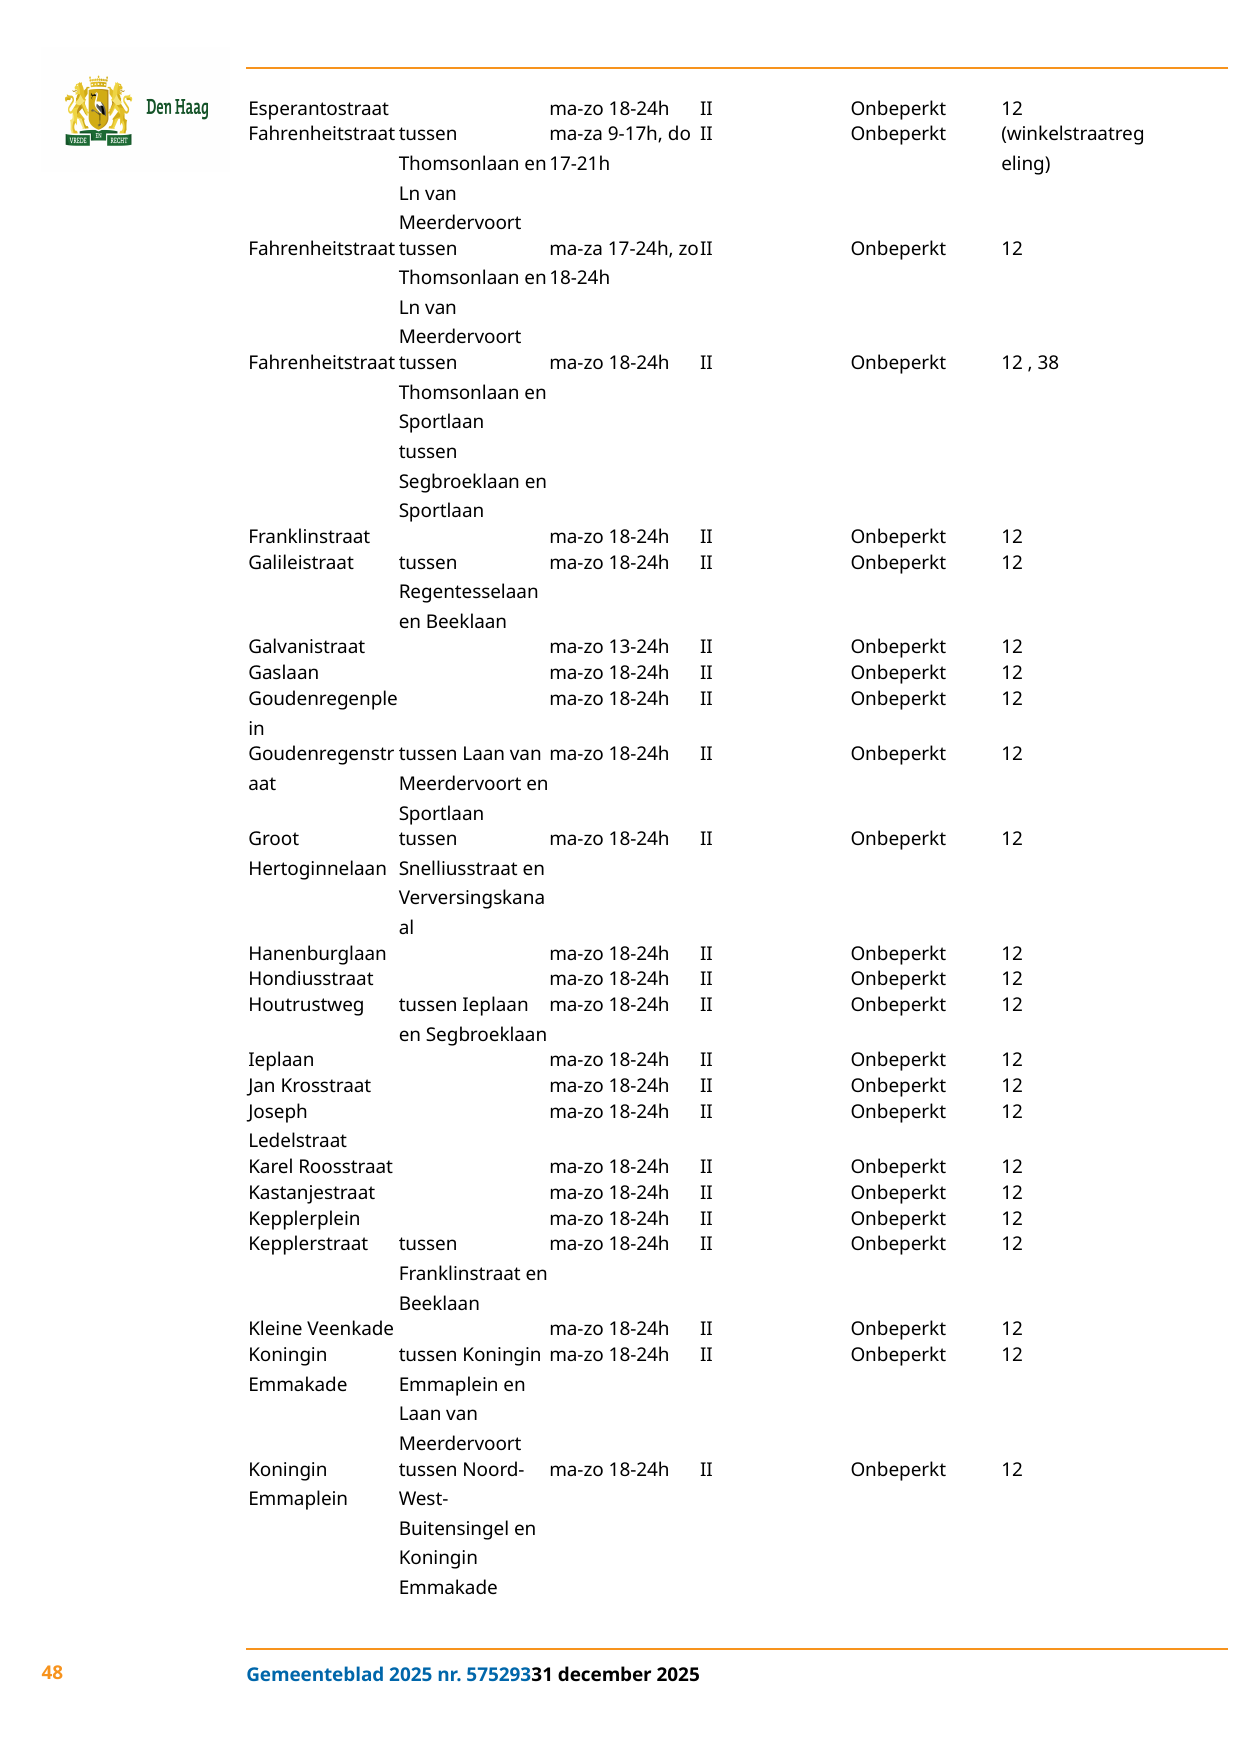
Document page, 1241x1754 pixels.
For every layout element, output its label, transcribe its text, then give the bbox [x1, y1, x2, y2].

table_cell ma-zo 18-24h [549, 966, 700, 991]
table_cell II [700, 523, 850, 549]
table_cell II [700, 1047, 850, 1072]
table_cell ma-zo 13-24h [549, 634, 700, 659]
table_cell Onbeperkt [850, 660, 1001, 685]
table_cell [399, 966, 549, 991]
table_cell [399, 685, 549, 741]
table_cell 12 [1001, 1205, 1152, 1231]
table_cell Onbeperkt [850, 966, 1001, 991]
table_cell II [700, 940, 850, 966]
table_cell Joseph Ledelstraat [248, 1098, 398, 1153]
table_cell ma-zo 18-24h [549, 825, 700, 940]
table_cell Koningin Emmaplein [248, 1456, 398, 1600]
table_cell tussen Ieplaan en Segbroeklaan [399, 991, 549, 1047]
table_cell tussen Noord-West-Buitensingel en Koningin Emmakade [399, 1456, 549, 1600]
table_cell 12 [1001, 741, 1152, 825]
table_cell Esperantostraat [248, 95, 398, 121]
table_cell Goudenregenplein [248, 685, 398, 741]
table_cell ma-zo 18-24h [549, 95, 700, 121]
table_cell Onbeperkt [850, 1098, 1001, 1153]
table_cell [399, 95, 549, 121]
table_cell [399, 1316, 549, 1341]
table_cell [399, 1179, 549, 1205]
table_cell Onbeperkt [850, 95, 1001, 121]
table_cell 12 [1001, 1154, 1152, 1179]
table_cell 12 [1001, 235, 1152, 349]
table_cell 12 [1001, 1456, 1152, 1600]
table_cell II [700, 235, 850, 349]
table_cell II [700, 95, 850, 121]
table_cell tussen Koningin Emmaplein en Laan van Meerdervoort [399, 1341, 549, 1456]
table_cell II [700, 1154, 850, 1179]
table_cell Onbeperkt [850, 1154, 1001, 1179]
table_cell II [700, 741, 850, 825]
table_cell 12 [1001, 685, 1152, 741]
table_cell [399, 523, 549, 549]
table_cell ma-zo 18-24h [549, 1073, 700, 1098]
table_cell II [700, 350, 850, 523]
table_cell [399, 1154, 549, 1179]
table_cell [399, 1073, 549, 1098]
table_cell II [700, 685, 850, 741]
table_cell 12 [1001, 660, 1152, 685]
table_cell II [700, 1341, 850, 1456]
table_cell II [700, 121, 850, 235]
table_cell 12 [1001, 1231, 1152, 1316]
table_cell [399, 660, 549, 685]
table_cell 12 [1001, 825, 1152, 940]
table_cell II [700, 825, 850, 940]
table_cell ma-zo 18-24h [549, 1179, 700, 1205]
table_cell tussen Snelliusstraat en Verversingskanaal [399, 825, 549, 940]
table_cell ma-zo 18-24h [549, 1316, 700, 1341]
table_cell II [700, 1179, 850, 1205]
table_cell Houtrustweg [248, 991, 398, 1047]
table_cell ma-zo 18-24h [549, 1456, 700, 1600]
table_cell ma-zo 18-24h [549, 1205, 700, 1231]
table_cell [399, 634, 549, 659]
table_cell Franklinstraat [248, 523, 398, 549]
table_cell Onbeperkt [850, 235, 1001, 349]
table_cell Hanenburglaan [248, 940, 398, 966]
table_cell tussen Franklinstraat en Beeklaan [399, 1231, 549, 1316]
table_cell Onbeperkt [850, 1205, 1001, 1231]
table_cell Galvanistraat [248, 634, 398, 659]
table_cell Gaslaan [248, 660, 398, 685]
picture [41, 47, 231, 172]
table_cell 12 [1001, 634, 1152, 659]
table_cell ma-zo 18-24h [549, 549, 700, 634]
table_cell 12 [1001, 1341, 1152, 1456]
table_cell ma-zo 18-24h [549, 1154, 700, 1179]
table_cell ma-zo 18-24h [549, 940, 700, 966]
table_cell tussen Laan van Meerdervoort en Sportlaan [399, 741, 549, 825]
table_cell ma-zo 18-24h [549, 685, 700, 741]
table_cell ma-zo 18-24h [549, 1341, 700, 1456]
table_cell Onbeperkt [850, 825, 1001, 940]
table_cell Onbeperkt [850, 940, 1001, 966]
table_cell Ieplaan [248, 1047, 398, 1072]
table_cell Onbeperkt [850, 549, 1001, 634]
table_cell Onbeperkt [850, 1456, 1001, 1600]
table_cell II [700, 1098, 850, 1153]
table_cell Onbeperkt [850, 685, 1001, 741]
table_cell Onbeperkt [850, 741, 1001, 825]
table_cell Jan Krosstraat [248, 1073, 398, 1098]
table_cell II [700, 549, 850, 634]
table_cell ma-zo 18-24h [549, 1047, 700, 1072]
table_cell [399, 1205, 549, 1231]
table_cell [399, 940, 549, 966]
table_cell Onbeperkt [850, 1231, 1001, 1316]
table_cell (winkelstraatregeling) [1001, 121, 1152, 235]
table_cell Koningin Emmakade [248, 1341, 398, 1456]
table_cell 12 [1001, 1047, 1152, 1072]
table_cell Groot Hertoginnelaan [248, 825, 398, 940]
table_cell Onbeperkt [850, 121, 1001, 235]
table_cell ma-zo 18-24h [549, 1098, 700, 1153]
table_cell 12 [1001, 549, 1152, 634]
table_cell 12 [1001, 966, 1152, 991]
table_cell II [700, 1316, 850, 1341]
table_cell II [700, 991, 850, 1047]
table_cell II [700, 634, 850, 659]
table_cell Kleine Veenkade [248, 1316, 398, 1341]
table_cell Kepplerstraat [248, 1231, 398, 1316]
table_cell 12 [1001, 95, 1152, 121]
table_cell [399, 1098, 549, 1153]
table_cell Onbeperkt [850, 1073, 1001, 1098]
table_cell II [700, 966, 850, 991]
table_cell Goudenregenstraat [248, 741, 398, 825]
table_cell ma-zo 18-24h [549, 1231, 700, 1316]
table_cell Fahrenheitstraat [248, 235, 398, 349]
table_cell Onbeperkt [850, 1179, 1001, 1205]
table_cell tussen Regentesselaan en Beeklaan [399, 549, 549, 634]
table_cell tussen Thomsonlaan en Sportlaan tussen Segbroeklaan en Sportlaan [399, 350, 549, 523]
table_cell ma-zo 18-24h [549, 991, 700, 1047]
table_cell Karel Roosstraat [248, 1154, 398, 1179]
table_cell Kastanjestraat [248, 1179, 398, 1205]
table_cell Onbeperkt [850, 523, 1001, 549]
table_cell Fahrenheitstraat [248, 121, 398, 235]
table_cell Onbeperkt [850, 350, 1001, 523]
table_cell 12 , 38 [1001, 350, 1152, 523]
table_cell 12 [1001, 1316, 1152, 1341]
table_cell Hondiusstraat [248, 966, 398, 991]
table_cell 12 [1001, 1073, 1152, 1098]
table_cell II [700, 1231, 850, 1316]
table_cell Onbeperkt [850, 634, 1001, 659]
table_cell 12 [1001, 940, 1152, 966]
table_cell 12 [1001, 1179, 1152, 1205]
table_cell 12 [1001, 991, 1152, 1047]
table_cell 12 [1001, 523, 1152, 549]
table_cell ma-zo 18-24h [549, 660, 700, 685]
table_cell Onbeperkt [850, 1047, 1001, 1072]
table_cell ma-za 9-17h, do 17-21h [549, 121, 700, 235]
table_cell Galileistraat [248, 549, 398, 634]
table_cell tussen Thomsonlaan en Ln van Meerdervoort [399, 121, 549, 235]
table_cell Onbeperkt [850, 1316, 1001, 1341]
table_cell Fahrenheitstraat [248, 350, 398, 523]
table_cell II [700, 1456, 850, 1600]
table_cell 12 [1001, 1098, 1152, 1153]
table_cell ma-zo 18-24h [549, 350, 700, 523]
table_cell Kepplerplein [248, 1205, 398, 1231]
table_cell ma-zo 18-24h [549, 523, 700, 549]
table_cell [399, 1047, 549, 1072]
table_cell ma-za 17-24h, zo 18-24h [549, 235, 700, 349]
table_cell II [700, 660, 850, 685]
table_cell II [700, 1205, 850, 1231]
table_cell tussen Thomsonlaan en Ln van Meerdervoort [399, 235, 549, 349]
table_cell Onbeperkt [850, 991, 1001, 1047]
table_cell Onbeperkt [850, 1341, 1001, 1456]
table_cell II [700, 1073, 850, 1098]
table_cell ma-zo 18-24h [549, 741, 700, 825]
